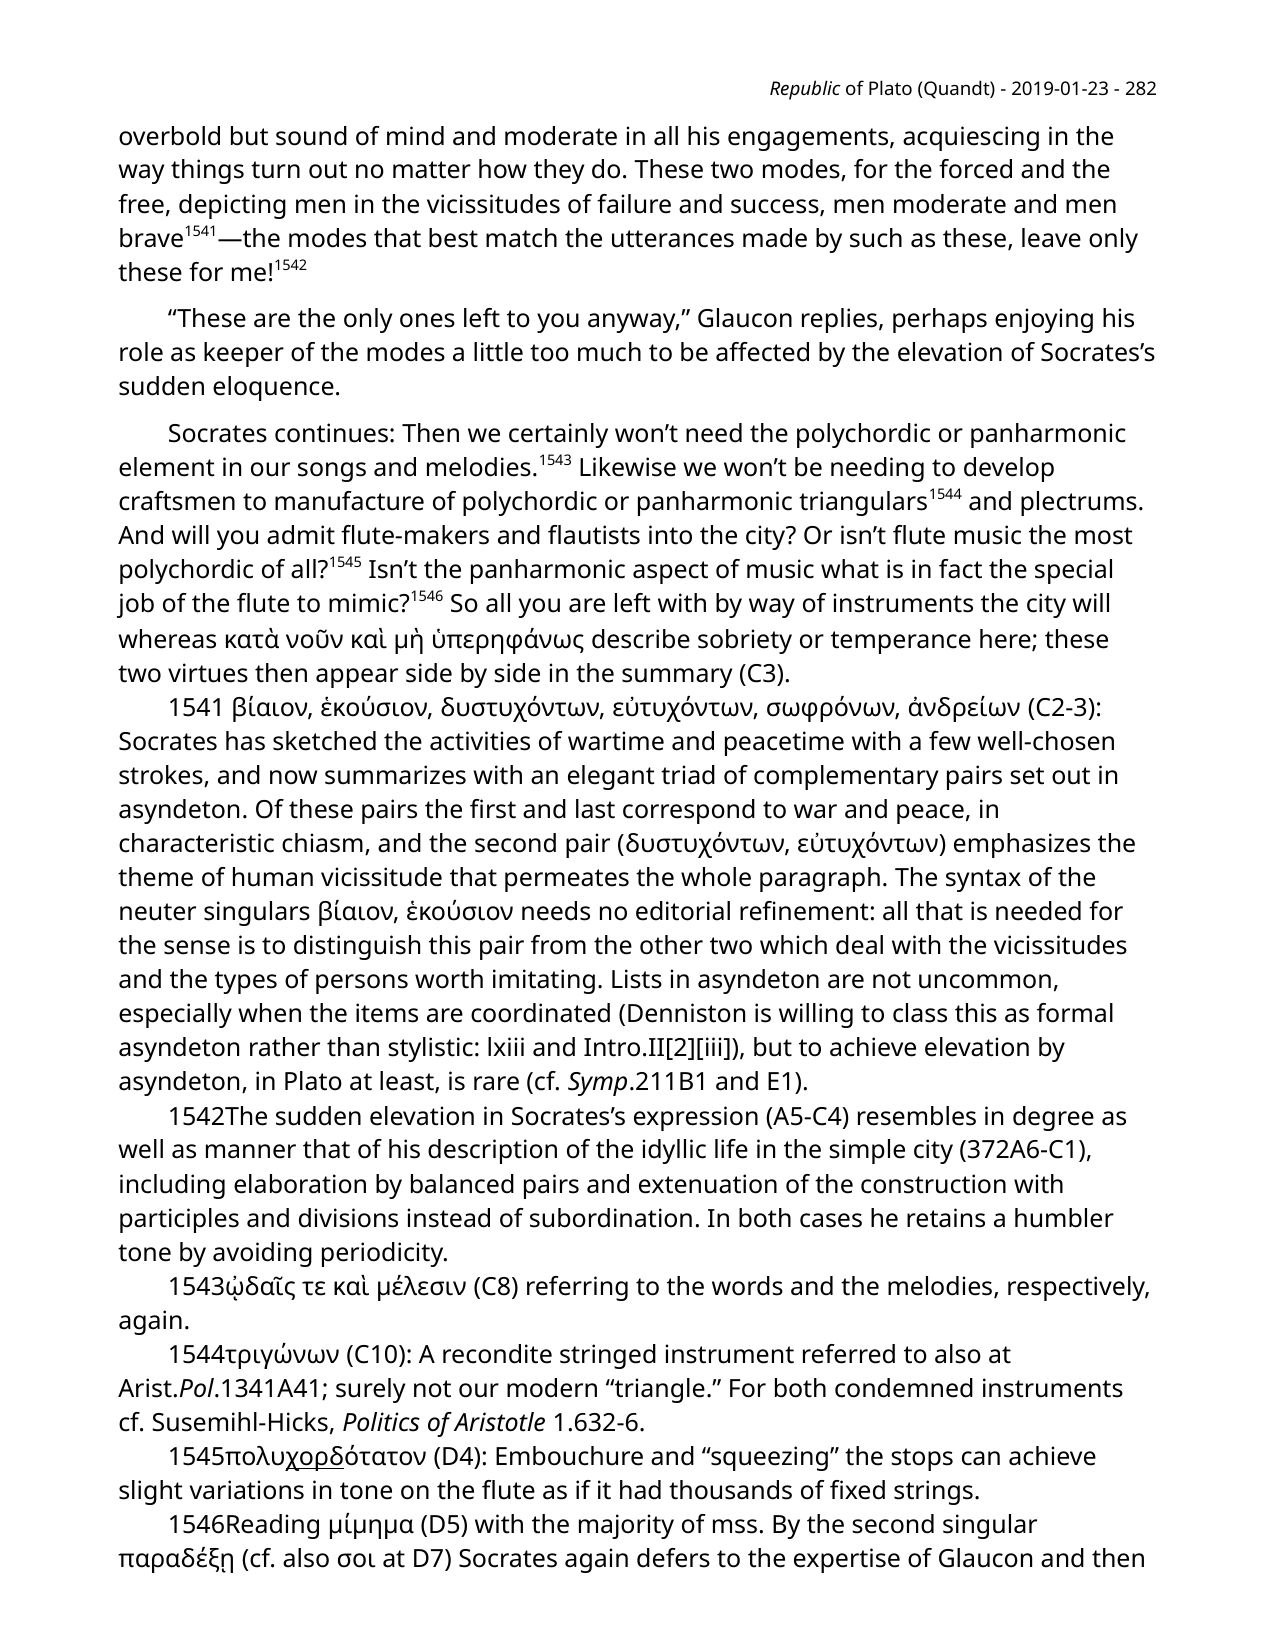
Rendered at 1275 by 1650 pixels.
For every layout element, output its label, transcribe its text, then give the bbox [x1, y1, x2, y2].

text Socrates accepts and dismisses Glaucon's expertise at the same stroke: I don’t know the modes by name. Just try to leave me one that works for military action by a person who is truly brave or for any other activity one is forced to engage in, a mode that can imitate the utterances and the cadences in which such a person would speak when he fails at his mission or meets injury or death or when some other calamity befalls him, but he keeps at his station through it all and bears up valiantly against failing luck. And leave me another for peacetime activity, for a man not forced to act but acting freely, whether trying to persuade somebody of something or making requests, whether it be a god he approach with prayer or a fellow man with instruction or admonition, or conversely engaged in receiving a request from another, or instruction, or being put upon to change his mind, how he stays cool and pays attention and subsequently acts in accordance with his own best understanding, not overbold but sound of mind and moderate in all his engagements, acquiescing in the way things turn out no matter how they do. These two modes, for the forced and the free, depicting men in the vicissitudes of failure and success, men moderate and men brave—the modes that best match the utterances made by such as these, leave only these for me! [118, 118, 1157, 288]
text The sudden elevation in Socrates’s expression (A5-C4) resembles in degree as well as manner that of his description of the idyllic life in the simple city (372A6-C1), including elaboration by balanced pairs and extenuation of the construction with participles and divisions instead of subordination. In both cases he retains a humbler tone by avoiding periodicity. [118, 1098, 1157, 1268]
text βίαιον, ἑκούσιον, δυστυχόντων, εὐτυχόντων, σωφρόνων, ἀνδρείων (C2-3): Socrates has sketched the activities of wartime and peacetime with a few well-chosen strokes, and now summarizes with an elegant triad of complementary pairs set out in asyndeton. Of these pairs the first and last correspond to war and peace, in characteristic chiasm, and the second pair (δυστυχόντων, εὐτυχόντων) emphasizes the theme of human vicissitude that permeates the whole paragraph. The syntax of the neuter singulars βίαιον, ἑκούσιον needs no editorial refinement: all that is needed for the sense is to distinguish this pair from the other two which deal with the vicissitudes and the types of persons worth imitating. Lists in asyndeton are not uncommon, especially when the items are coordinated (Denniston is willing to class this as formal asyndeton rather than stylistic: lxiii and Intro.II[2][iii]), but to achieve elevation by asyndeton, in Plato at least, is rare (cf. Symp.211B1 and E1). [118, 689, 1157, 1098]
text ᾠδαῖς τε καὶ μέλεσιν (C8) referring to the words and the melodies, respectively, again. [118, 1268, 1157, 1337]
text “These are the only ones left to you anyway,” Glaucon replies, perhaps enjoying his role as keeper of the modes a little too much to be affected by the elevation of Socrates’s sudden eloquence. [118, 301, 1157, 403]
text Reading ἑαυτὸν ἐπέχοντα (B6) with all mss. The shift in the man’s role from the person entreating to the person entreated entails abandoning the genitive participial construction and replacing it with the objective accusative. The vagueness of ἐπέχοντα, like that of ἀποτυχόντος in the first limb, opens a space in which the ensuing specifications can gather. καὶ ἐκ τούτων, κτλ (B7) corresponds to ἐν πᾶσι τούτοις, κτλ, above (B1-2), introducing pari passu the description of how the person bears the circumstances he meets. παρατεταγμένως καὶ καρτερούντως there describe bravery whereas κατὰ νοῦν καὶ μὴ ὑπερηφάνως describe sobriety or temperance here; these two virtues then appear side by side in the summary (C3). [118, 621, 1157, 689]
text Socrates continues: Then we certainly won’t need the polychordic or panharmonic element in our songs and melodies. Likewise we won’t be needing to develop craftsmen to manufacture of polychordic or panharmonic triangulars and plectrums. And will you admit flute-makers and flautists into the city? Or isn’t flute music the most polychordic of all? Isn’t the panharmonic aspect of music what is in fact the special job of the flute to mimic? So all you are left with by way of instruments the city will need is the lyre and the cithara, and perhaps a makeshift pipe for the shepherds to use out in the country? So much would not be too bare and radical a choice—to choose Apollo, that is, and his instruments over Marsyas and his. In fact, by dog, unbeknownst to ourselves we’re fully engaged in purifying our city, the city that just a short while ago was enervated with luxury! [118, 416, 1157, 620]
text πολυχορδότατον (D4): Embouchure and “squeezing” the stops can achieve slight variations in tone on the flute as if it had thousands of fixed strings. [118, 1439, 1157, 1507]
text Reading μίμημα (D5) with the majority of mss. By the second singular παραδέξῃ (cf. also σοι at D7) Socrates again defers to the expertise of Glaucon and then guides it with the ensuing observation about the modes appropriate to the flute. Glaucon accepts the observation as plainly true (δῆλα δή, D6). [118, 1507, 1157, 1575]
text τριγώνων (C10): A recondite stringed instrument referred to also at Arist.Pol.1341A41; surely not our modern “triangle.” For both condemned instruments cf. Susemihl-Hicks, Politics of Aristotle 1.632-6. [118, 1337, 1157, 1439]
